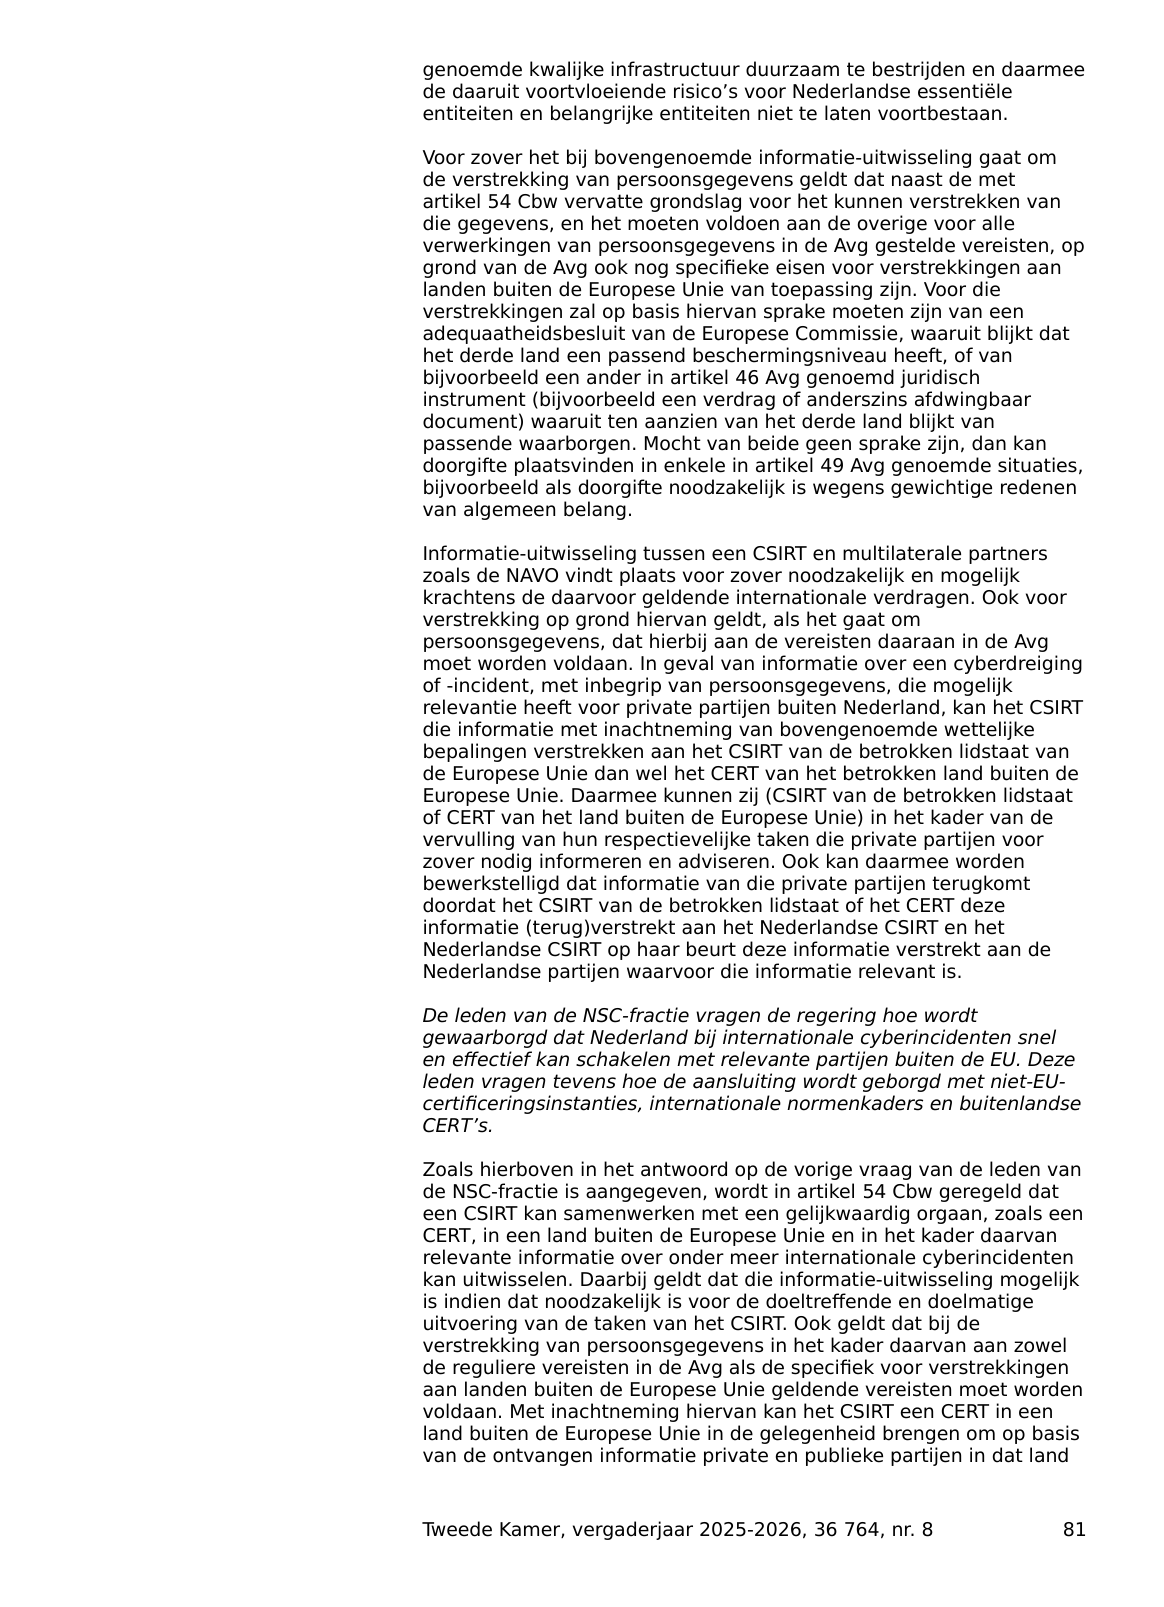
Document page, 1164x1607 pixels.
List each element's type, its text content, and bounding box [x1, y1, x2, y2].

text De leden van de NSC-fractie vragen de regering hoe wordt gewaarborgd dat Nederland bij internationale cyberincidenten snel en effectief kan schakelen met relevante partijen buiten de EU. Deze leden vragen tevens hoe de aansluiting wordt geborgd met niet-EU-certificeringsinstanties, internationale normenkaders en buitenlandse CERT’s. [422, 1005, 1087, 1137]
text Zoals hierboven in het antwoord op de vorige vraag van de leden van de NSC-fractie is aangegeven, wordt in artikel 54 Cbw geregeld dat een CSIRT kan samenwerken met een gelijkwaardig orgaan, zoals een CERT, in een land buiten de Europese Unie en in het kader daarvan relevante informatie over onder meer internationale cyberincidenten kan uitwisselen. Daarbij geldt dat die informatie-uitwisseling mogelijk is indien dat noodzakelijk is voor de doeltreffende en doelmatige uitvoering van de taken van het CSIRT. Ook geldt dat bij de verstrekking van persoonsgegevens in het kader daarvan aan zowel de reguliere vereisten in de Avg als de specifiek voor verstrekkingen aan landen buiten de Europese Unie geldende vereisten moet worden voldaan. Met inachtneming hiervan kan het CSIRT een CERT in een land buiten de Europese Unie in de gelegenheid brengen om op basis van de ontvangen informatie private en publieke partijen in dat land [422, 1159, 1087, 1467]
text Informatie-uitwisseling tussen een CSIRT en multilaterale partners zoals de NAVO vindt plaats voor zover noodzakelijk en mogelijk krachtens de daarvoor geldende internationale verdragen. Ook voor verstrekking op grond hiervan geldt, als het gaat om persoonsgegevens, dat hierbij aan de vereisten daaraan in de Avg moet worden voldaan. In geval van informatie over een cyberdreiging of -incident, met inbegrip van persoonsgegevens, die mogelijk relevantie heeft voor private partijen buiten Nederland, kan het CSIRT die informatie met inachtneming van bovengenoemde wettelijke bepalingen verstrekken aan het CSIRT van de betrokken lidstaat van de Europese Unie dan wel het CERT van het betrokken land buiten de Europese Unie. Daarmee kunnen zij (CSIRT van de betrokken lidstaat of CERT van het land buiten de Europese Unie) in het kader van de vervulling van hun respectievelijke taken die private partijen voor zover nodig informeren en adviseren. Ook kan daarmee worden bewerkstelligd dat informatie van die private partijen terugkomt doordat het CSIRT van de betrokken lidstaat of het CERT deze informatie (terug)verstrekt aan het Nederlandse CSIRT en het Nederlandse CSIRT op haar beurt deze informatie verstrekt aan de Nederlandse partijen waarvoor die informatie relevant is. [422, 543, 1087, 983]
text Voor zover het bij bovengenoemde informatie-uitwisseling gaat om de verstrekking van persoonsgegevens geldt dat naast de met artikel 54 Cbw vervatte grondslag voor het kunnen verstrekken van die gegevens, en het moeten voldoen aan de overige voor alle verwerkingen van persoonsgegevens in de Avg gestelde vereisten, op grond van de Avg ook nog specifieke eisen voor verstrekkingen aan landen buiten de Europese Unie van toepassing zijn. Voor die verstrekkingen zal op basis hiervan sprake moeten zijn van een adequaatheidsbesluit van de Europese Commissie, waaruit blijkt dat het derde land een passend beschermingsniveau heeft, of van bijvoorbeeld een ander in artikel 46 Avg genoemd juridisch instrument (bijvoorbeeld een verdrag of anderszins afdwingbaar document) waaruit ten aanzien van het derde land blijkt van passende waarborgen. Mocht van beide geen sprake zijn, dan kan doorgifte plaatsvinden in enkele in artikel 49 Avg genoemde situaties, bijvoorbeeld als doorgifte noodzakelijk is wegens gewichtige redenen van algemeen belang. [422, 147, 1087, 521]
text genoemde kwalijke infrastructuur duurzaam te bestrijden en daarmee de daaruit voortvloeiende risico’s voor Nederlandse essentiële entiteiten en belangrijke entiteiten niet te laten voortbestaan. [422, 59, 1087, 125]
